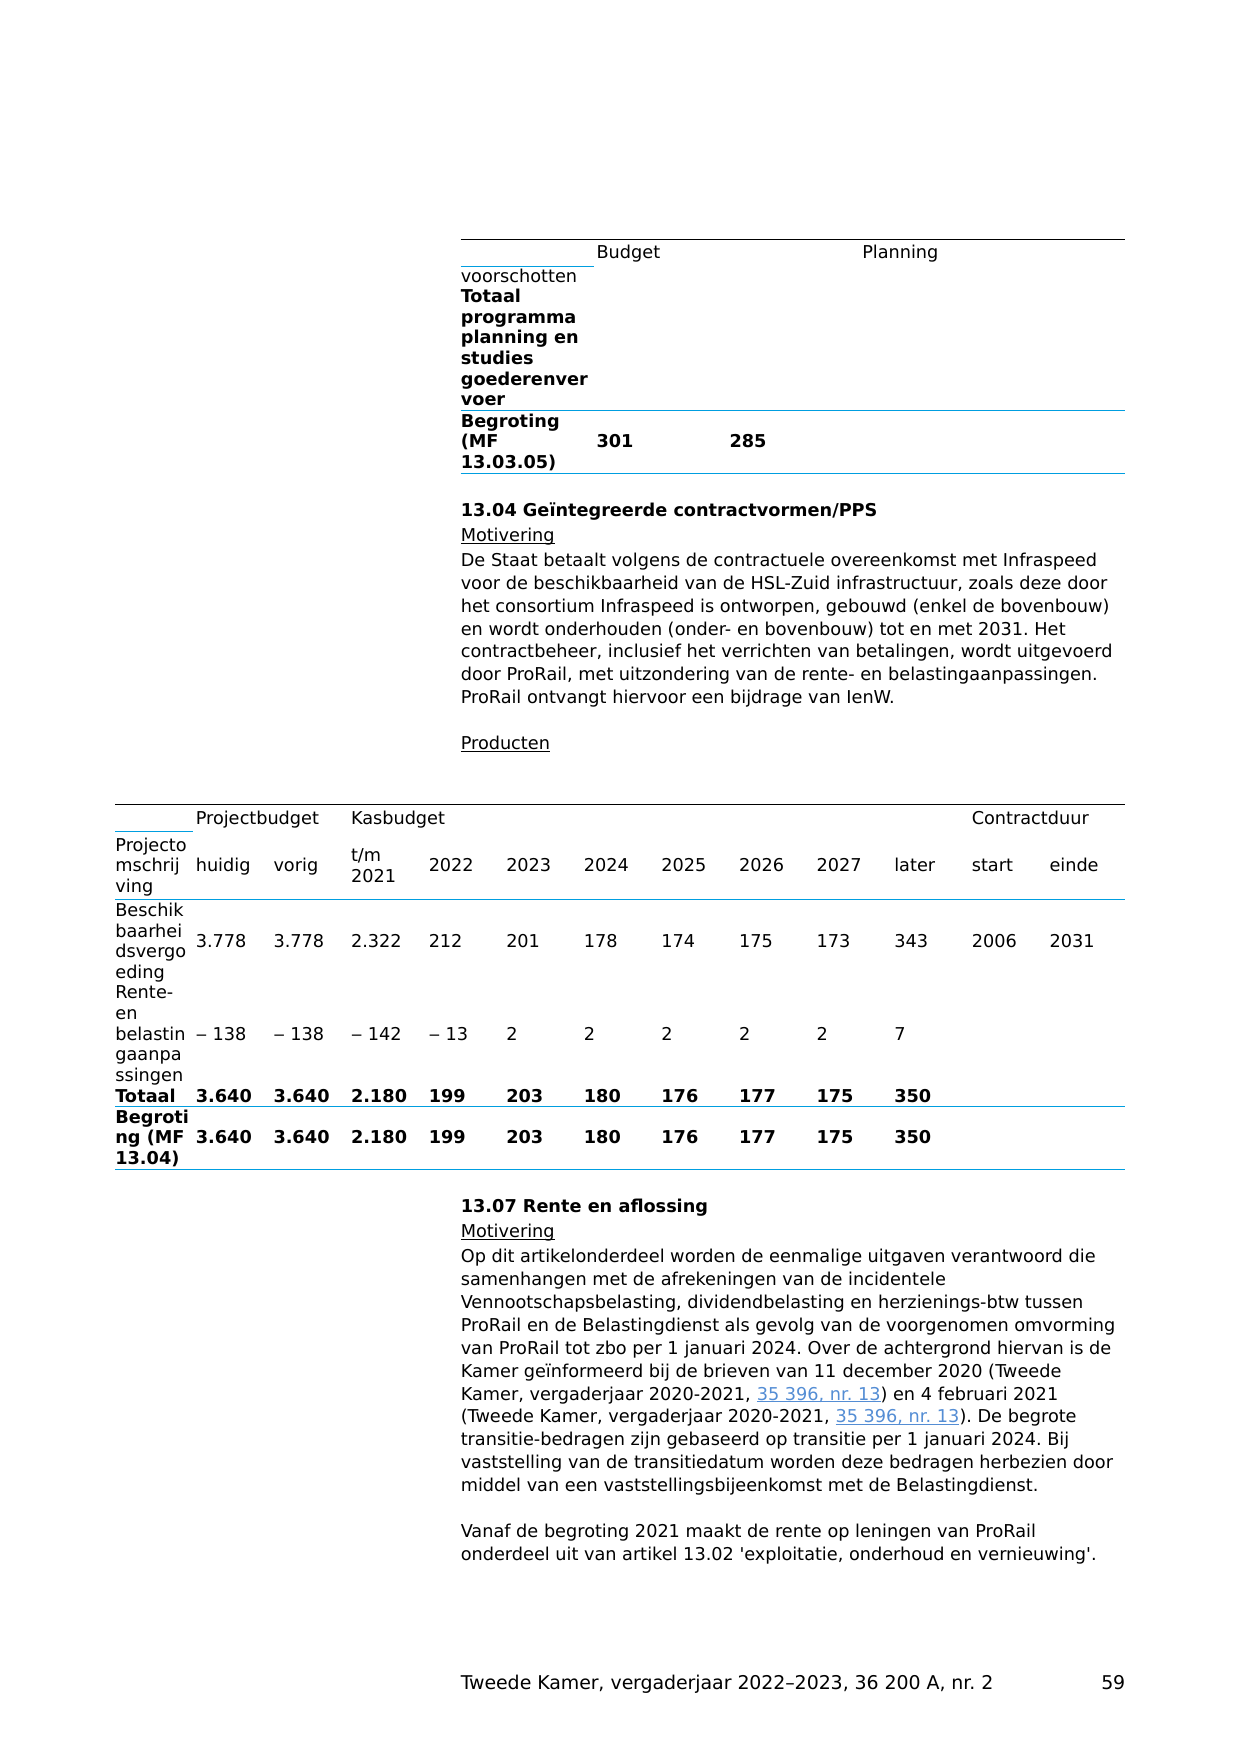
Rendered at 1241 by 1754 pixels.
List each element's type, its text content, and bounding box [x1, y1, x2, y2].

table_cell [969, 983, 1046, 1086]
text Motivering [461, 1219, 1125, 1242]
table_cell [1046, 983, 1125, 1086]
table_cell Projectomschrijving [115, 832, 193, 899]
table_cell 178 [581, 900, 658, 982]
table_cell 2024 [581, 831, 658, 899]
table_header Tabel 36 Projectoverzicht behorende bij 13.03.05: Planning en studies Spoorwegen goederenvervoer (bedragen x € 1 miljoen) [461, 191, 1125, 239]
table_cell [1046, 1107, 1125, 1168]
table_cell [594, 286, 726, 410]
table_cell Contractduur [969, 805, 1125, 831]
table_cell 343 [891, 900, 969, 982]
text 13.07 Rente en aflossing [461, 1194, 1125, 1217]
table_cell 201 [503, 900, 581, 982]
table_cell einde [1046, 831, 1125, 899]
table_cell 203 [503, 1086, 581, 1106]
table_cell 177 [736, 1086, 813, 1106]
table_cell 199 [426, 1086, 503, 1106]
table_cell start [969, 831, 1046, 899]
table_cell [594, 266, 726, 286]
text Op dit artikelonderdeel worden de eenmalige uitgaven verantwoord die samenhangen met de afrekeningen van de incidentele Vennootschapsbelasting, dividendbelasting en herzienings-btw tussen ProRail en de Belastingdienst als gevolg van de voorgenomen omvorming van ProRail tot zbo per 1 januari 2024. Over de achtergrond hiervan is de Kamer geïnformeerd bij de brieven van 11 december 2020 (Tweede Kamer, vergaderjaar 2020-2021, 35 396, nr. 13) en 4 februari 2021 (Tweede Kamer, vergaderjaar 2020-2021, 35 396, nr. 13). De begrote transitie-bedragen zijn gebaseerd op transitie per 1 januari 2024. Bij vaststelling van de transitiedatum worden deze bedragen herbezien door middel van een vaststellingsbijeenkomst met de Belastingdienst. [461, 1244, 1125, 1496]
table_cell [992, 286, 1125, 410]
table_cell 175 [814, 1086, 891, 1106]
table_cell Totaal [115, 1086, 193, 1106]
table_cell [969, 1107, 1046, 1168]
table_cell 2023 [503, 831, 581, 899]
table_cell ‒ 13 [426, 983, 503, 1086]
table_cell 212 [426, 900, 503, 982]
table_cell [859, 266, 992, 286]
text Vanaf de begroting 2021 maakt de rente op leningen van ProRail onderdeel uit van artikel 13.02 'exploitatie, onderhoud en vernieuwing'. [461, 1519, 1125, 1565]
text 13.04 Geïntegreerde contractvormen/PPS [461, 498, 1125, 521]
table_cell 7 [891, 983, 969, 1086]
table_cell 3.778 [270, 900, 348, 982]
table_cell 203 [503, 1107, 581, 1168]
table_cell 2025 [658, 831, 736, 899]
table_cell [859, 286, 992, 410]
table_cell [1046, 1086, 1125, 1106]
table_cell 176 [658, 1086, 736, 1106]
table_cell 175 [736, 900, 813, 982]
table_cell ‒ 138 [270, 983, 348, 1086]
table_cell 175 [814, 1107, 891, 1168]
table_cell vorig [270, 831, 348, 899]
table_cell 3.640 [193, 1107, 270, 1168]
table_cell ‒ 142 [348, 983, 426, 1086]
table_cell huidig [193, 831, 270, 899]
table_cell Beschikbaarheidsvergoeding [115, 900, 193, 982]
table_cell 174 [658, 900, 736, 982]
table_cell Rente- en belastingaanpassingen [115, 983, 193, 1086]
table_cell 2022 [426, 831, 503, 899]
table_cell Projectbudget [193, 805, 348, 831]
table_cell 176 [658, 1107, 736, 1168]
table_cell Begroting (MF 13.04) [115, 1107, 193, 1168]
table_cell [992, 266, 1125, 286]
table_header Tabel 37 Tabel Projectoverzicht behorende bij 13.04 Geïntegreerde contractvormen/PPS Spoorwegennet (bedragen x € 1 miljoen) [115, 756, 1125, 804]
table_cell [726, 286, 859, 410]
table_cell Planning [859, 240, 1125, 266]
table_cell Totaal programma planning en studies goederenvervoer [461, 286, 593, 410]
table_cell t/m 2021 [348, 831, 426, 899]
table_cell 2 [814, 983, 891, 1086]
table_cell 2026 [736, 831, 813, 899]
table_cell 2.322 [348, 900, 426, 982]
table_cell 2027 [814, 831, 891, 899]
table_cell 3.778 [193, 900, 270, 982]
table_cell 2006 [969, 900, 1046, 982]
table_cell 177 [736, 1107, 813, 1168]
table_cell [726, 266, 859, 286]
table_cell [969, 1086, 1046, 1106]
table_cell 173 [814, 900, 891, 982]
table_cell [461, 240, 593, 266]
table_cell 180 [581, 1107, 658, 1168]
table_cell Begroting (MF 13.03.05) [461, 411, 593, 472]
table_cell 2 [736, 983, 813, 1086]
table_cell 285 [726, 411, 859, 472]
table_cell later [891, 831, 969, 899]
table_cell 2.180 [348, 1107, 426, 1168]
table_cell ‒ 138 [193, 983, 270, 1086]
table_cell voorschotten [461, 267, 593, 286]
text De Staat betaalt volgens de contractuele overeenkomst met Infraspeed voor de beschikbaarheid van de HSL-Zuid infrastructuur, zoals deze door het consortium Infraspeed is ontworpen, gebouwd (enkel de bovenbouw) en wordt onderhouden (onder- en bovenbouw) tot en met 2031. Het contractbeheer, inclusief het verrichten van betalingen, wordt uitgevoerd door ProRail, met uitzondering van de rente- en belastingaanpassingen. ProRail ontvangt hiervoor een bijdrage van IenW. [461, 548, 1125, 708]
table_cell 301 [594, 411, 726, 472]
table_cell 2 [581, 983, 658, 1086]
table_cell [859, 411, 992, 472]
table_cell 2 [503, 983, 581, 1086]
table_cell [992, 411, 1125, 472]
table_cell Budget [594, 240, 859, 266]
table_cell 2 [658, 983, 736, 1086]
table_cell 3.640 [270, 1086, 348, 1106]
table_cell Kasbudget [348, 805, 969, 831]
table_cell 2031 [1046, 900, 1125, 982]
text Producten [461, 731, 1125, 754]
text Motivering [461, 523, 1125, 546]
table_cell 199 [426, 1107, 503, 1168]
table_cell 2.180 [348, 1086, 426, 1106]
table_cell 180 [581, 1086, 658, 1106]
table_cell 3.640 [193, 1086, 270, 1106]
table_cell [115, 805, 193, 831]
table_cell 350 [891, 1107, 969, 1168]
table_cell 3.640 [270, 1107, 348, 1168]
table_cell 350 [891, 1086, 969, 1106]
